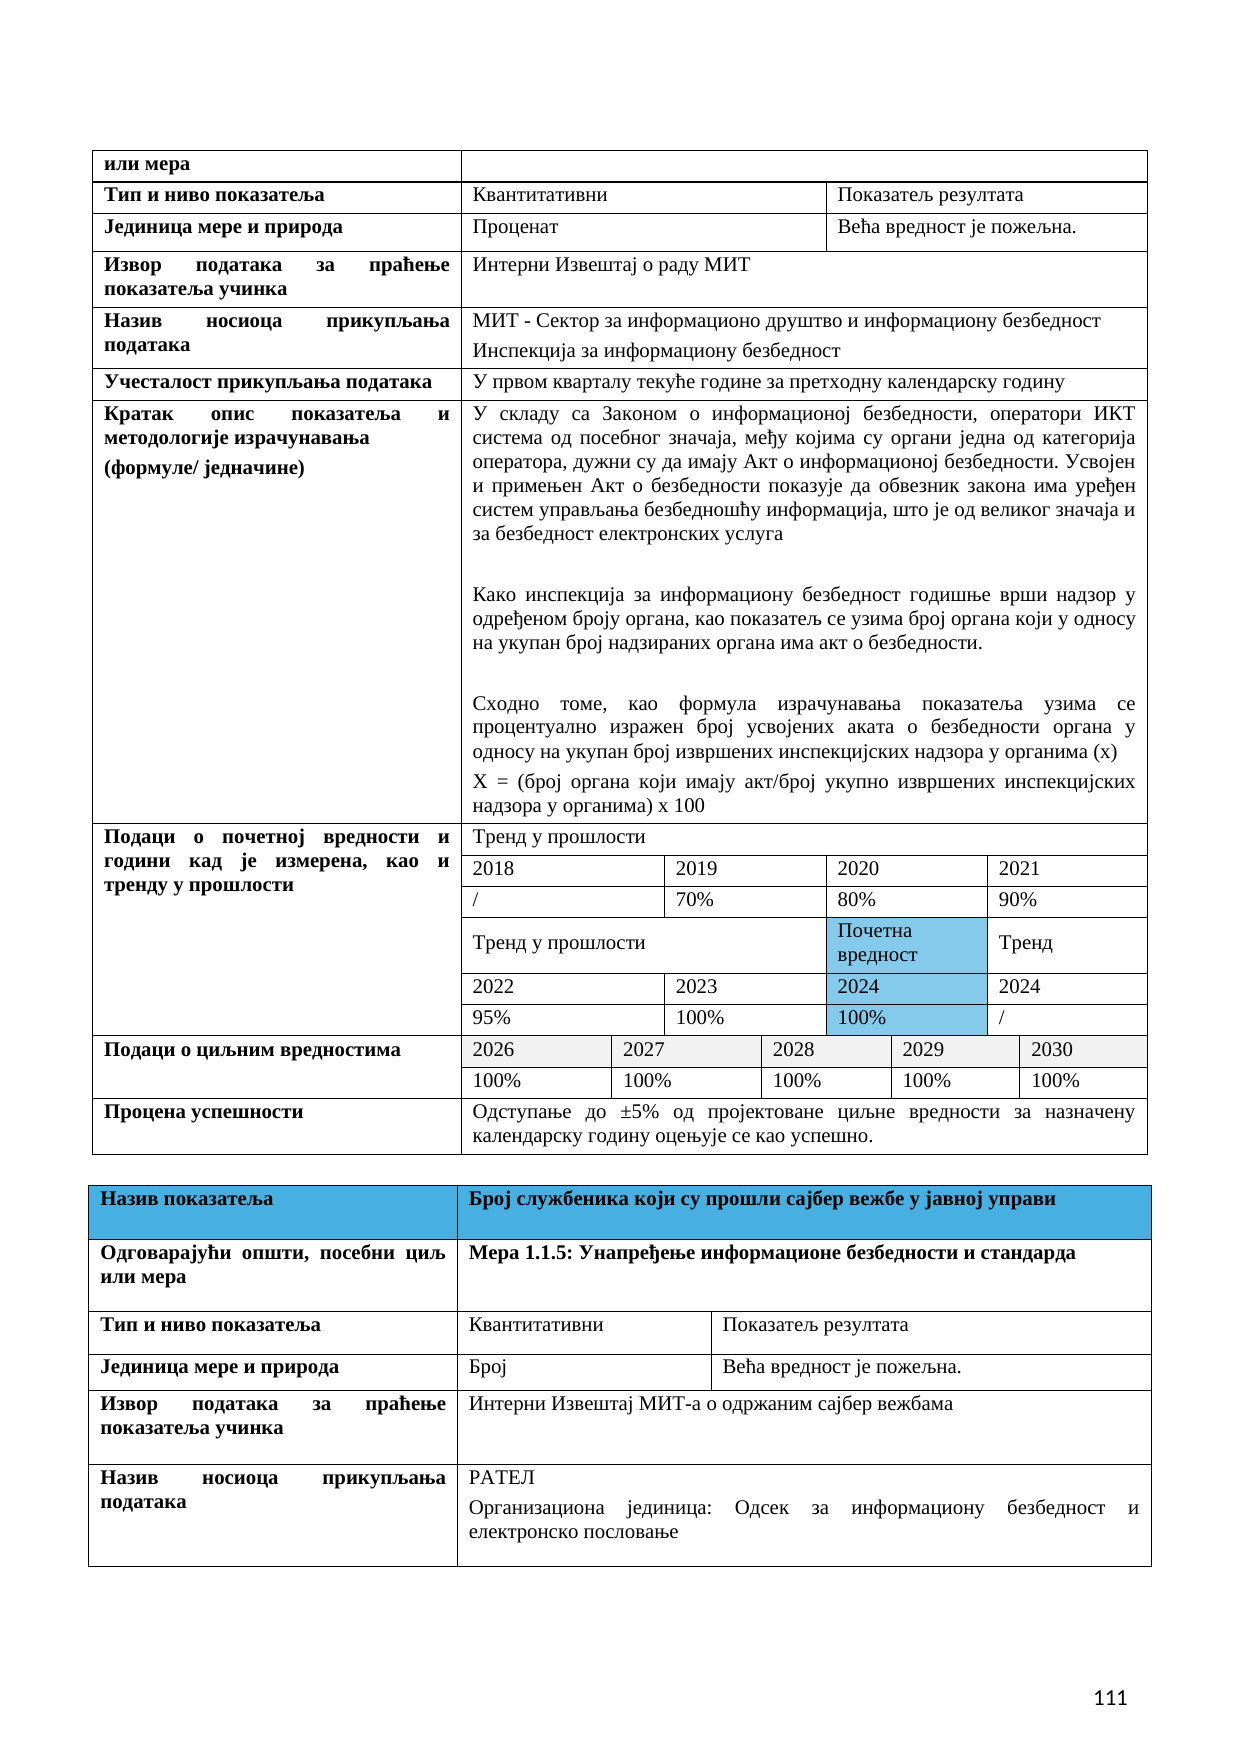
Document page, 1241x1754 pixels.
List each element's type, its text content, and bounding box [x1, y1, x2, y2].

table_cell / [988, 1005, 1147, 1035]
table_cell 2030 [1020, 1036, 1147, 1067]
table_cell 100% [612, 1068, 761, 1098]
table_cell Тип и ниво показатеља [89, 1312, 457, 1353]
table_cell 2024 [827, 974, 987, 1004]
table_cell Квантитативни [458, 1312, 711, 1353]
table_cell / [462, 887, 664, 917]
table_cell Одступање до ±5% од пројектоване циљне вредности за назначену календарску годину оцењује се као успешно. [462, 1099, 1147, 1153]
table_cell 100% [665, 1005, 826, 1035]
table_cell 2021 [988, 856, 1147, 886]
table_cell Интерни Извештај о раду МИТ [462, 252, 1147, 307]
table_cell 2018 [462, 856, 664, 886]
table_cell MИT - Сектор за информационо друштво и информациону безбедност Инспекција за информациону безбедност [462, 308, 1147, 368]
table_cell 100% [762, 1068, 891, 1098]
table_header Назив показатеља [89, 1186, 457, 1239]
table_cell 2029 [892, 1036, 1019, 1067]
table_cell 70% [665, 887, 826, 917]
table_cell Процена успешности [93, 1099, 461, 1153]
table_cell Јединица мере и природа [89, 1355, 457, 1390]
table_cell Тип и ниво показатеља [93, 183, 461, 213]
table_cell Тренд у прошлости [462, 918, 826, 973]
table_cell Тренд у прошлости [462, 824, 1147, 854]
table_cell Назив носиоца прикупљања података [89, 1465, 457, 1566]
table_cell 100% [1020, 1068, 1147, 1098]
table_cell РАТЕЛ Организациона јединица: Одсек за информациону безбедност и електронско пословање [458, 1465, 1151, 1566]
table_cell 100% [827, 1005, 987, 1035]
table_cell Мера 1.1.5: Унапређење информационе безбедности и стандарда [458, 1240, 1151, 1311]
table_cell Почетна вредност [827, 918, 987, 973]
table_cell Показатељ резултата [712, 1312, 1151, 1353]
table_cell 2023 [665, 974, 826, 1004]
table_cell [462, 151, 1147, 181]
table_cell Подаци о циљним вредностима [93, 1036, 461, 1098]
table_cell Број [458, 1355, 711, 1390]
table_cell Назив носиоца прикупљања података [93, 308, 461, 368]
table_cell Одговарајући општи, посебни циљ или мера [89, 1240, 457, 1311]
table_cell 2024 [988, 974, 1147, 1004]
table_cell Извор података за праћење показатеља учинка [89, 1391, 457, 1464]
table_cell Јединица мере и природа [93, 214, 461, 251]
table_cell 90% [988, 887, 1147, 917]
table_cell Показатељ резултата [827, 183, 1147, 213]
table_cell Већа вредност је пожељна. [827, 214, 1147, 251]
table_header Број службеника који су прошли сајбер вежбе у јавној управи [458, 1186, 1151, 1239]
table_cell 2026 [462, 1036, 611, 1067]
table_cell Подаци о почетној вредности и години кад је измерена, као и тренду у прошлости [93, 824, 461, 1035]
table_cell Извор података за праћење показатеља учинка [93, 252, 461, 307]
table_cell 80% [827, 887, 987, 917]
table_cell 2027 [612, 1036, 761, 1067]
table_cell Учесталост прикупљања података [93, 369, 461, 400]
table_cell Квантитативни [462, 183, 826, 213]
table_cell Кратак опис показатеља и методологије израчунавања (формуле/ једначине) [93, 401, 461, 823]
table_cell 2020 [827, 856, 987, 886]
table_cell У складу са Законом о информационој безбедности, оператори ИКТ система од посебног значаја, међу којима су органи једна од категорија оператора, дужни су да имају Акт о информационој безбедности. Усвојен и примењен Акт о безбедности показује да обвезник закона има уређен систем управљања безбедношћу информација, што је од великог значаја и за безбедност електронских услуга Како инспекција за информациону безбедност годишње врши надзор у одређеном броју органа, као показатељ се узима број органа који у односу на укупан број надзираних органа има акт о безбедности. Сходно томе, као формула израчунавања показатеља узима се процентуално изражен број усвојених аката о безбедности органа у односу на укупан број извршених инспекцијских надзора у органима (x) X = (број органа који имају акт/број укупно извршених инспекцијских надзора у органима) x 100 [462, 401, 1147, 823]
table_cell 95% [462, 1005, 664, 1035]
table_cell 100% [462, 1068, 611, 1098]
table_cell Тренд [988, 918, 1147, 973]
table_cell 100% [892, 1068, 1019, 1098]
table_cell Већа вредност је пожељна. [712, 1355, 1151, 1390]
table_cell Интерни Извештај МИТ-а о одржаним сајбер вежбама [458, 1391, 1151, 1464]
table_cell 2019 [665, 856, 826, 886]
table_cell или мера [93, 151, 461, 181]
table_cell 2028 [762, 1036, 891, 1067]
table_cell У првом кварталу текуће године за претходну календарску годину [462, 369, 1147, 400]
table_cell 2022 [462, 974, 664, 1004]
table_cell Проценат [462, 214, 826, 251]
